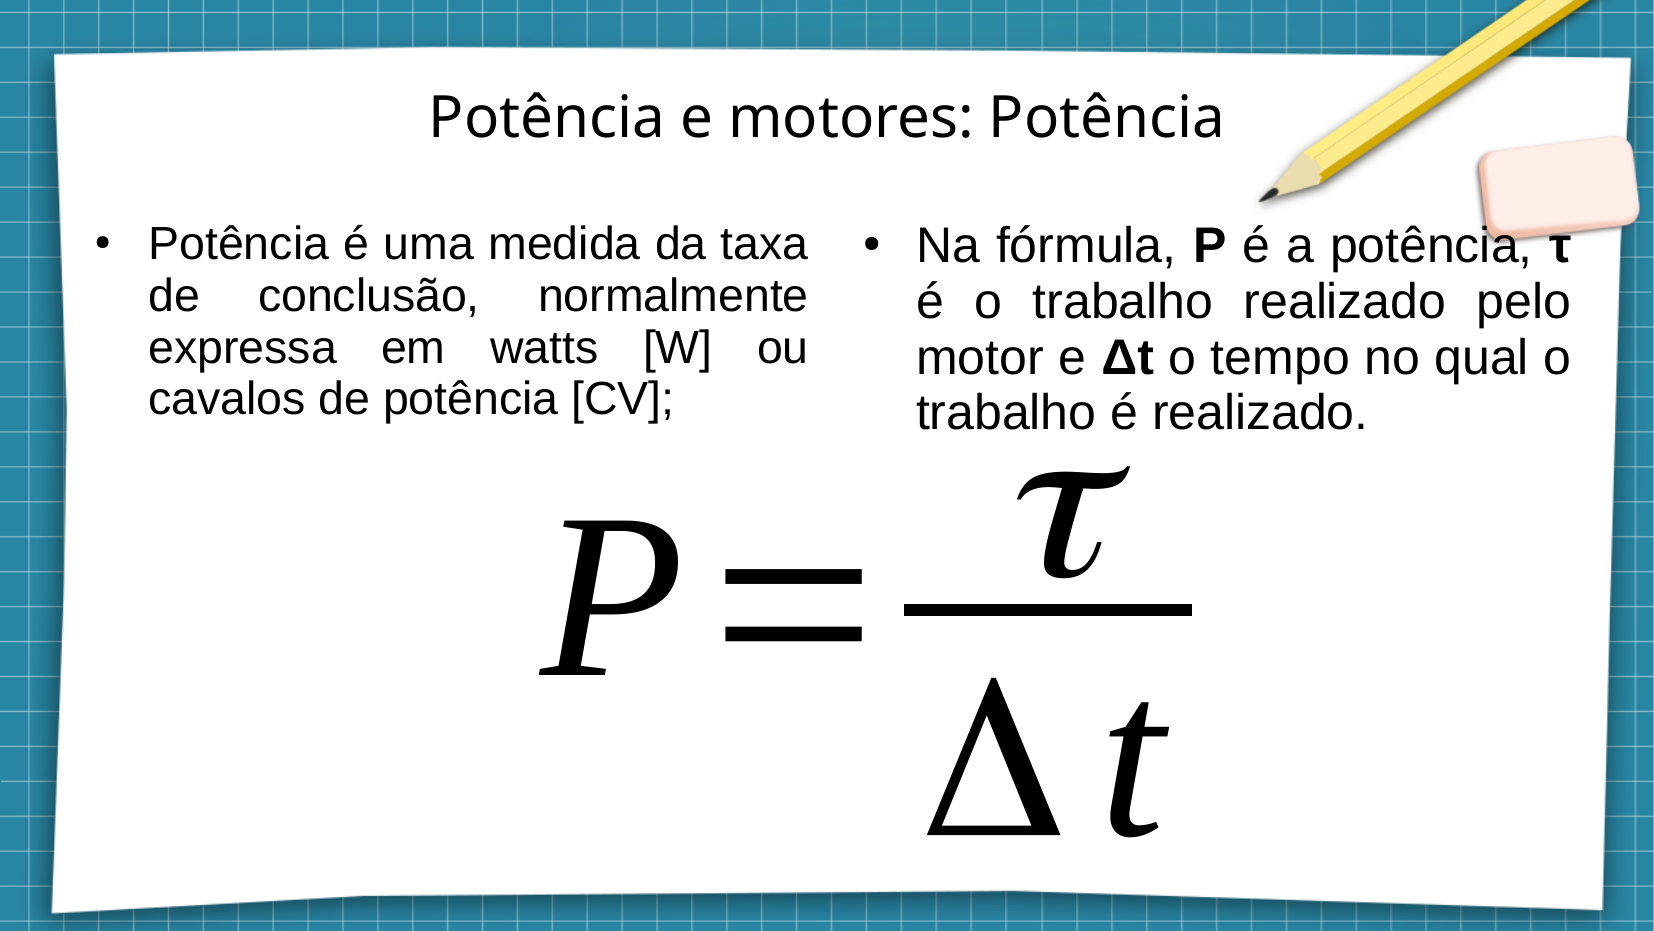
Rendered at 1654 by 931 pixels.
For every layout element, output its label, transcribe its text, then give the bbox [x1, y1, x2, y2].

list Na fórmula, P é a potência, τ é o trabalho realizado pelo motor e Δt o tempo no qual o trabalho é realizado. [845, 217, 1572, 475]
picture [0, 0, 1654, 931]
list Potência é uma medida da taxa de conclusão, normalmente expressa em watts [W] ou cavalos de potência [CV]; [82, 217, 809, 475]
title Potência e motores: Potência [82, 37, 1571, 193]
